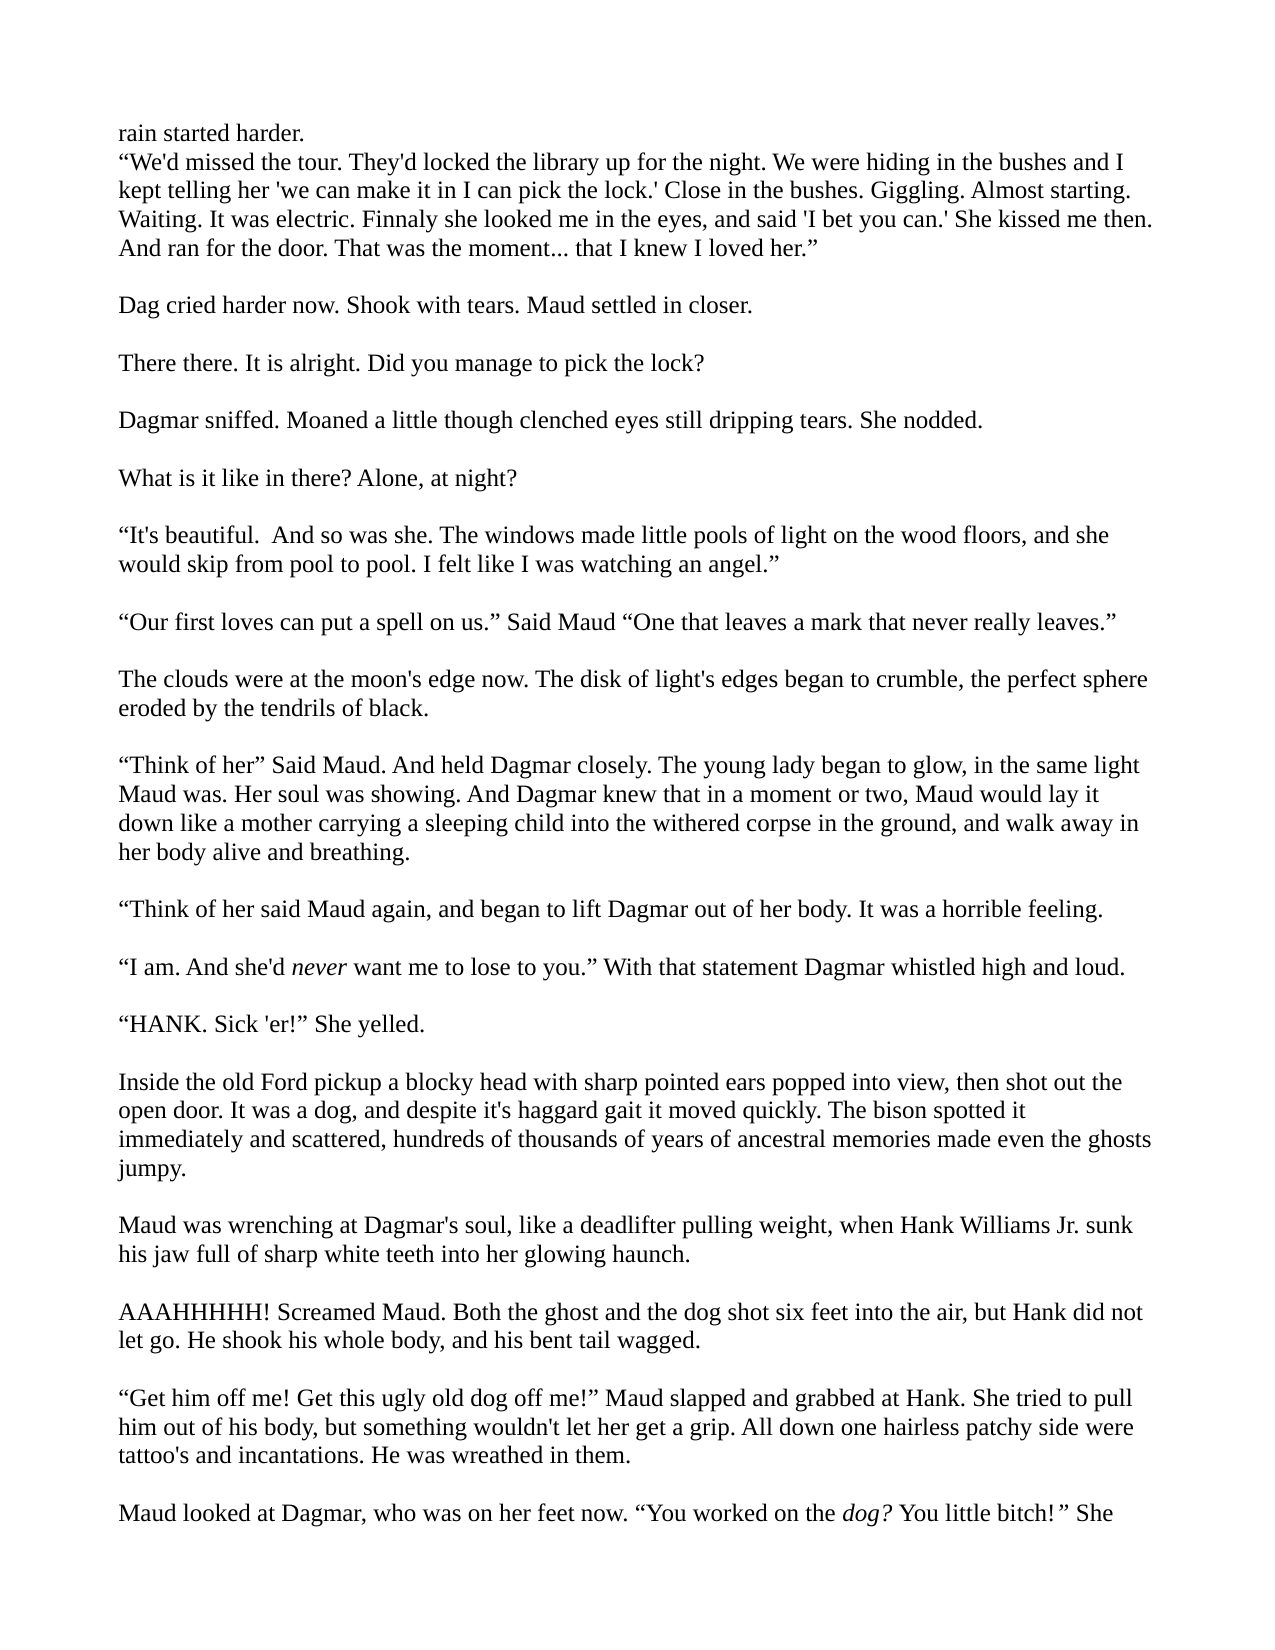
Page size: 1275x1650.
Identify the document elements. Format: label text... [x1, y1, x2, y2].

text Dag cried harder now. Shook with tears. Maud settled in closer. There there. It is alright. Did you manage to pick the lock? [118, 291, 1157, 377]
text AAAHHHHH! Screamed Maud. Both the ghost and the dog shot six feet into the air, but Hank did not let go. He shook his whole body, and his bent tail wagged. [118, 1297, 1157, 1354]
text “Think of her” Said Maud. And held Dagmar closely. The young lady began to glow, in the same light Maud was. Her soul was showing. And Dagmar knew that in a moment or two, Maud would lay it down like a mother carrying a sleeping child into the withered corpse in the ground, and walk away in her body alive and breathing. “Think of her said Maud again, and began to lift Dagmar out of her body. It was a horrible feeling. [118, 751, 1157, 923]
text The clouds were at the moon's edge now. The disk of light's edges began to crumble, the perfect sphere eroded by the tendrils of black. [118, 664, 1157, 722]
text Inside the old Ford pickup a blocky head with sharp pointed ears popped into view, then shot out the open door. It was a dog, and despite it's haggard gait it moved quickly. The bison spotted it immediately and scattered, hundreds of thousands of years of ancestral memories made even the ghosts jumpy. [118, 1067, 1157, 1182]
text “Our first loves can put a spell on us.” Said Maud “One that leaves a mark that never really leaves.” [118, 607, 1157, 636]
text Dagmar sniffed. Moaned a little though clenched eyes still dripping tears. She nodded. What is it like in there? Alone, at night? “It's beautiful. And so was she. The windows made little pools of light on the wood floors, and she would skip from pool to pool. I felt like I was watching an angel.” [118, 406, 1157, 578]
text “I am. And she'd never want me to lose to you.” With that statement Dagmar whistled high and loud. “HANK. Sick 'er!” She yelled. [118, 952, 1157, 1038]
text “Get him off me! Get this ugly old dog off me!” Maud slapped and grabbed at Hank. She tried to pull him out of his body, but something wouldn't let her get a grip. All down one hairless patchy side were tattoo's and incantations. He was wreathed in them. Maud looked at Dagmar, who was on her feet now. “You worked on the dog? You little bitch!” She [118, 1383, 1157, 1527]
text Maud was wrenching at Dagmar's soul, like a deadlifter pulling weight, when Hank Williams Jr. sunk his jaw full of sharp white teeth into her glowing haunch. [118, 1182, 1157, 1268]
text rain started harder. [118, 118, 1157, 147]
text “We'd missed the tour. They'd locked the library up for the night. We were hiding in the bushes and I kept telling her 'we can make it in I can pick the lock.' Close in the bushes. Giggling. Almost starting. Waiting. It was electric. Finnaly she looked me in the eyes, and said 'I bet you can.' She kissed me then. And ran for the door. That was the moment... that I knew I loved her.” [118, 147, 1157, 262]
